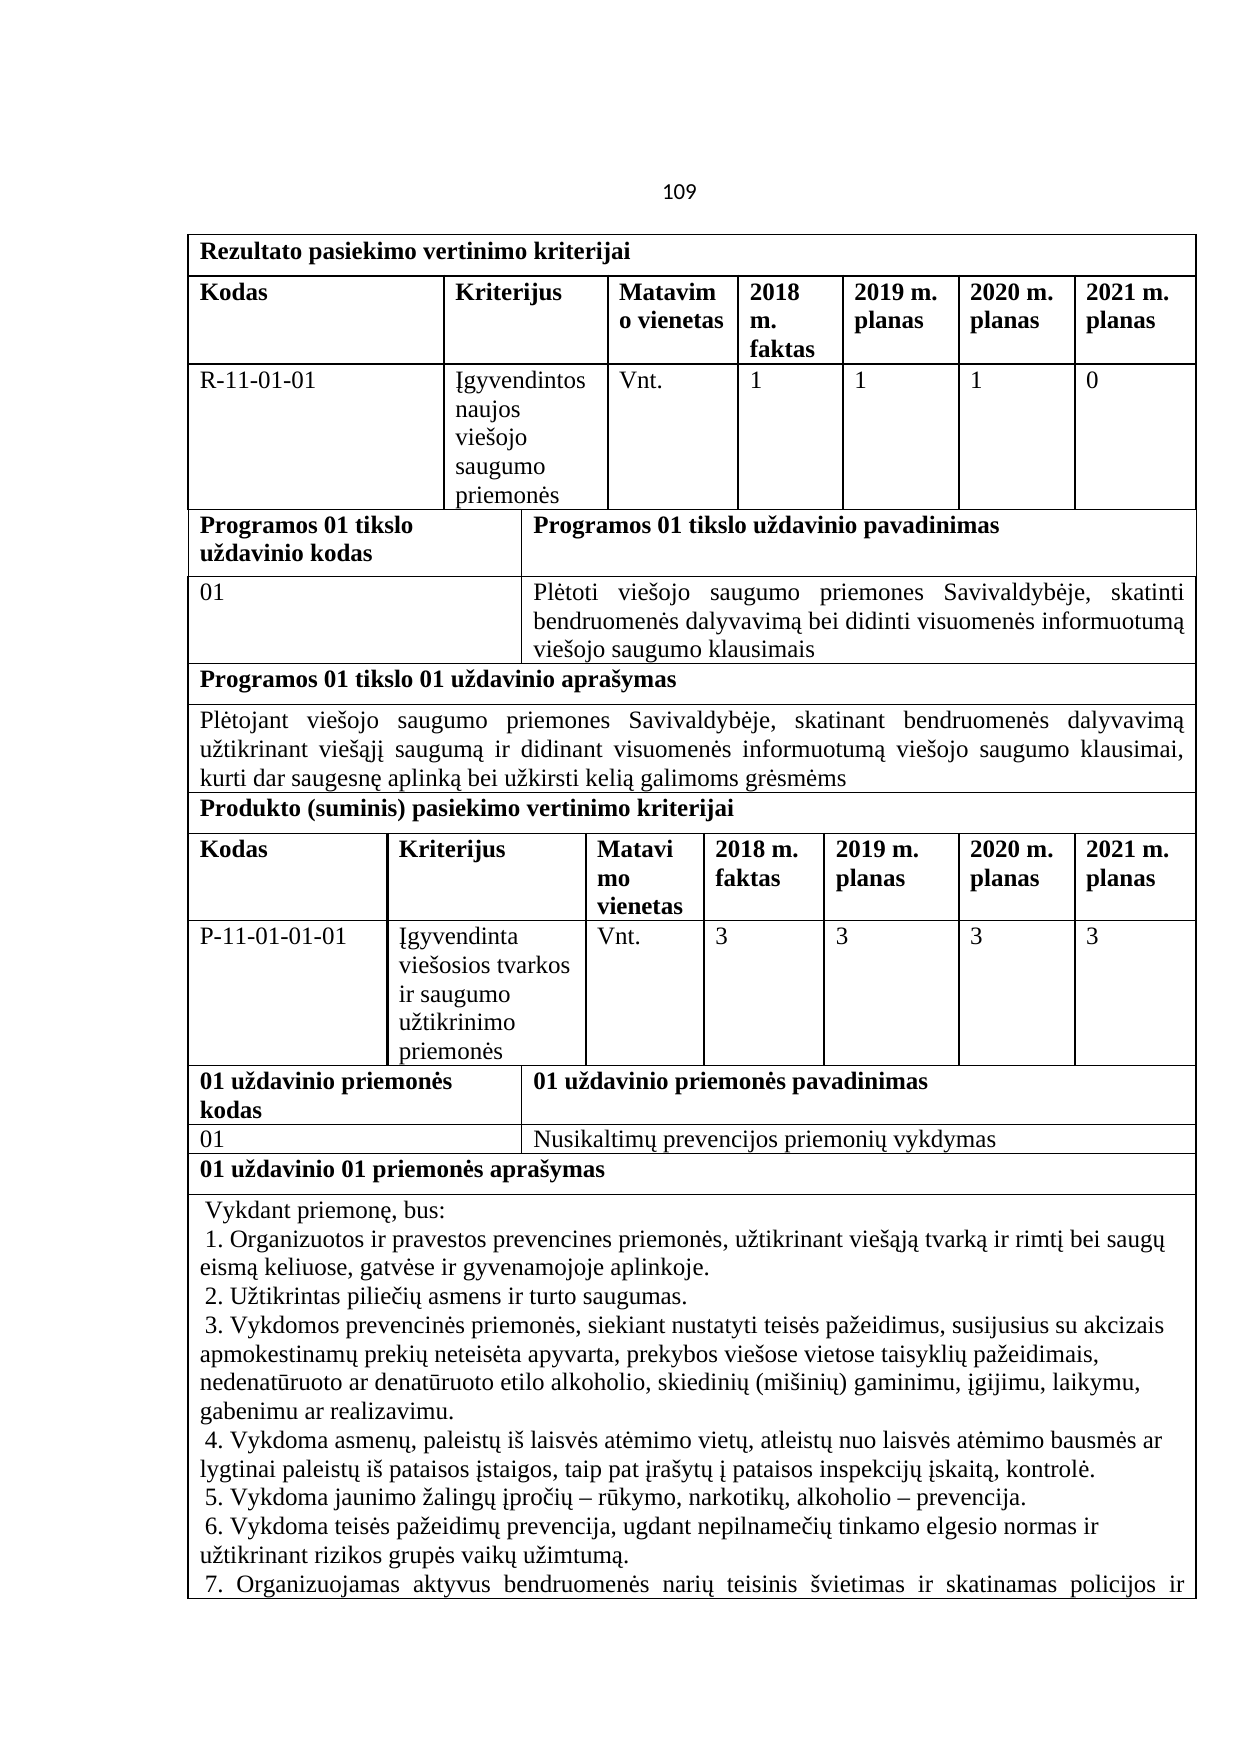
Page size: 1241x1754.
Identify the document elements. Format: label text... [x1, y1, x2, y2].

table_cell Programos 01 tikslo uždavinio pavadinimas [522, 510, 1196, 576]
table_cell Vnt. [587, 921, 703, 1065]
table_cell Produkto (suminis) pasiekimo vertinimo kriterijai [189, 793, 1195, 833]
table_cell 3 [705, 921, 823, 1065]
table_cell Matavimo vienetas [609, 277, 737, 363]
table_cell 0 [1076, 365, 1195, 509]
table_cell P-11-01-01-01 [189, 921, 386, 1065]
table_cell Įgyvendinta viešosios tvarkos ir saugumo užtikrinimo priemonės [389, 921, 585, 1065]
table_cell 01 [189, 577, 521, 663]
table_cell Matavimo vienetas [587, 834, 703, 920]
table_cell Kriterijus [389, 834, 585, 920]
table_cell Plėtojant viešojo saugumo priemones Savivaldybėje, skatinant bendruomenės dalyvavimą užtikrinant viešąjį saugumą ir didinant visuomenės informuotumą viešojo saugumo klausimai, kurti dar saugesnę aplinką bei užkirsti kelią galimoms grėsmėms [189, 705, 1195, 792]
table_cell 1 [844, 365, 958, 509]
table_cell Rezultato pasiekimo vertinimo kriterijai [189, 235, 1195, 274]
table_cell Plėtoti viešojo saugumo priemones Savivaldybėje, skatinti bendruomenės dalyvavimą bei didinti visuomenės informuotumą viešojo saugumo klausimais [522, 577, 1195, 663]
table_cell Vnt. [609, 365, 737, 509]
table_cell R-11-01-01 [189, 365, 443, 509]
table_cell Vykdant priemonę, bus: 1. Organizuotos ir pravestos prevencines priemonės, užtikrinant viešąją tvarką ir rimtį bei saugų eismą keliuose, gatvėse ir gyvenamojoje aplinkoje. 2. Užtikrintas piliečių asmens ir turto saugumas. 3. Vykdomos prevencinės priemonės, siekiant nustatyti teisės pažeidimus, susijusius su akcizais apmokestinamų prekių neteisėta apyvarta, prekybos viešose vietose taisyklių pažeidimais, nedenatūruoto ar denatūruoto etilo alkoholio, skiedinių (mišinių) gaminimu, įgijimu, laikymu, gabenimu ar realizavimu. 4. Vykdoma asmenų, paleistų iš laisvės atėmimo vietų, atleistų nuo laisvės atėmimo bausmės ar lygtinai paleistų iš pataisos įstaigos, taip pat įrašytų į pataisos inspekcijų įskaitą, kontrolė. 5. Vykdoma jaunimo žalingų įpročių – rūkymo, narkotikų, alkoholio – prevencija. 6. Vykdoma teisės pažeidimų prevencija, ugdant nepilnamečių tinkamo elgesio normas ir užtikrinant rizikos grupės vaikų užimtumą. 7. Organizuojamas aktyvus bendruomenės narių teisinis švietimas ir skatinamas policijos ir [189, 1195, 1195, 1597]
table_cell Kodas [189, 834, 386, 920]
table_cell Nusikaltimų prevencijos priemonių vykdymas [522, 1125, 1195, 1153]
table_cell 2020 m. planas [960, 277, 1074, 363]
table_cell 01 uždavinio priemonės kodas [189, 1066, 521, 1123]
table_cell 1 [739, 365, 842, 509]
table_cell 01 uždavinio priemonės pavadinimas [522, 1066, 1195, 1123]
table_cell 1 [960, 365, 1074, 509]
table_cell 01 uždavinio 01 priemonės aprašymas [189, 1154, 1195, 1194]
table_cell Kriterijus [445, 277, 607, 363]
table_cell 2021 m. planas [1076, 834, 1195, 920]
table_cell Kodas [189, 277, 443, 363]
table_cell 3 [1076, 921, 1195, 1065]
table_cell 2019 m. planas [844, 277, 958, 363]
table_cell Įgyvendintos naujos viešojo saugumo priemonės [445, 365, 607, 509]
table_cell Programos 01 tikslo 01 uždavinio aprašymas [189, 664, 1195, 704]
table_cell 2020 m. planas [960, 834, 1074, 920]
table_cell 2018 m. faktas [705, 834, 823, 920]
table_cell Programos 01 tikslo uždavinio kodas [189, 510, 521, 576]
table_cell 3 [960, 921, 1074, 1065]
table_cell 3 [825, 921, 958, 1065]
table_cell 2018 m. faktas [739, 277, 842, 363]
table_cell 01 [189, 1125, 521, 1153]
table_cell 2019 m. planas [825, 834, 958, 920]
table_cell 2021 m. planas [1076, 277, 1195, 363]
